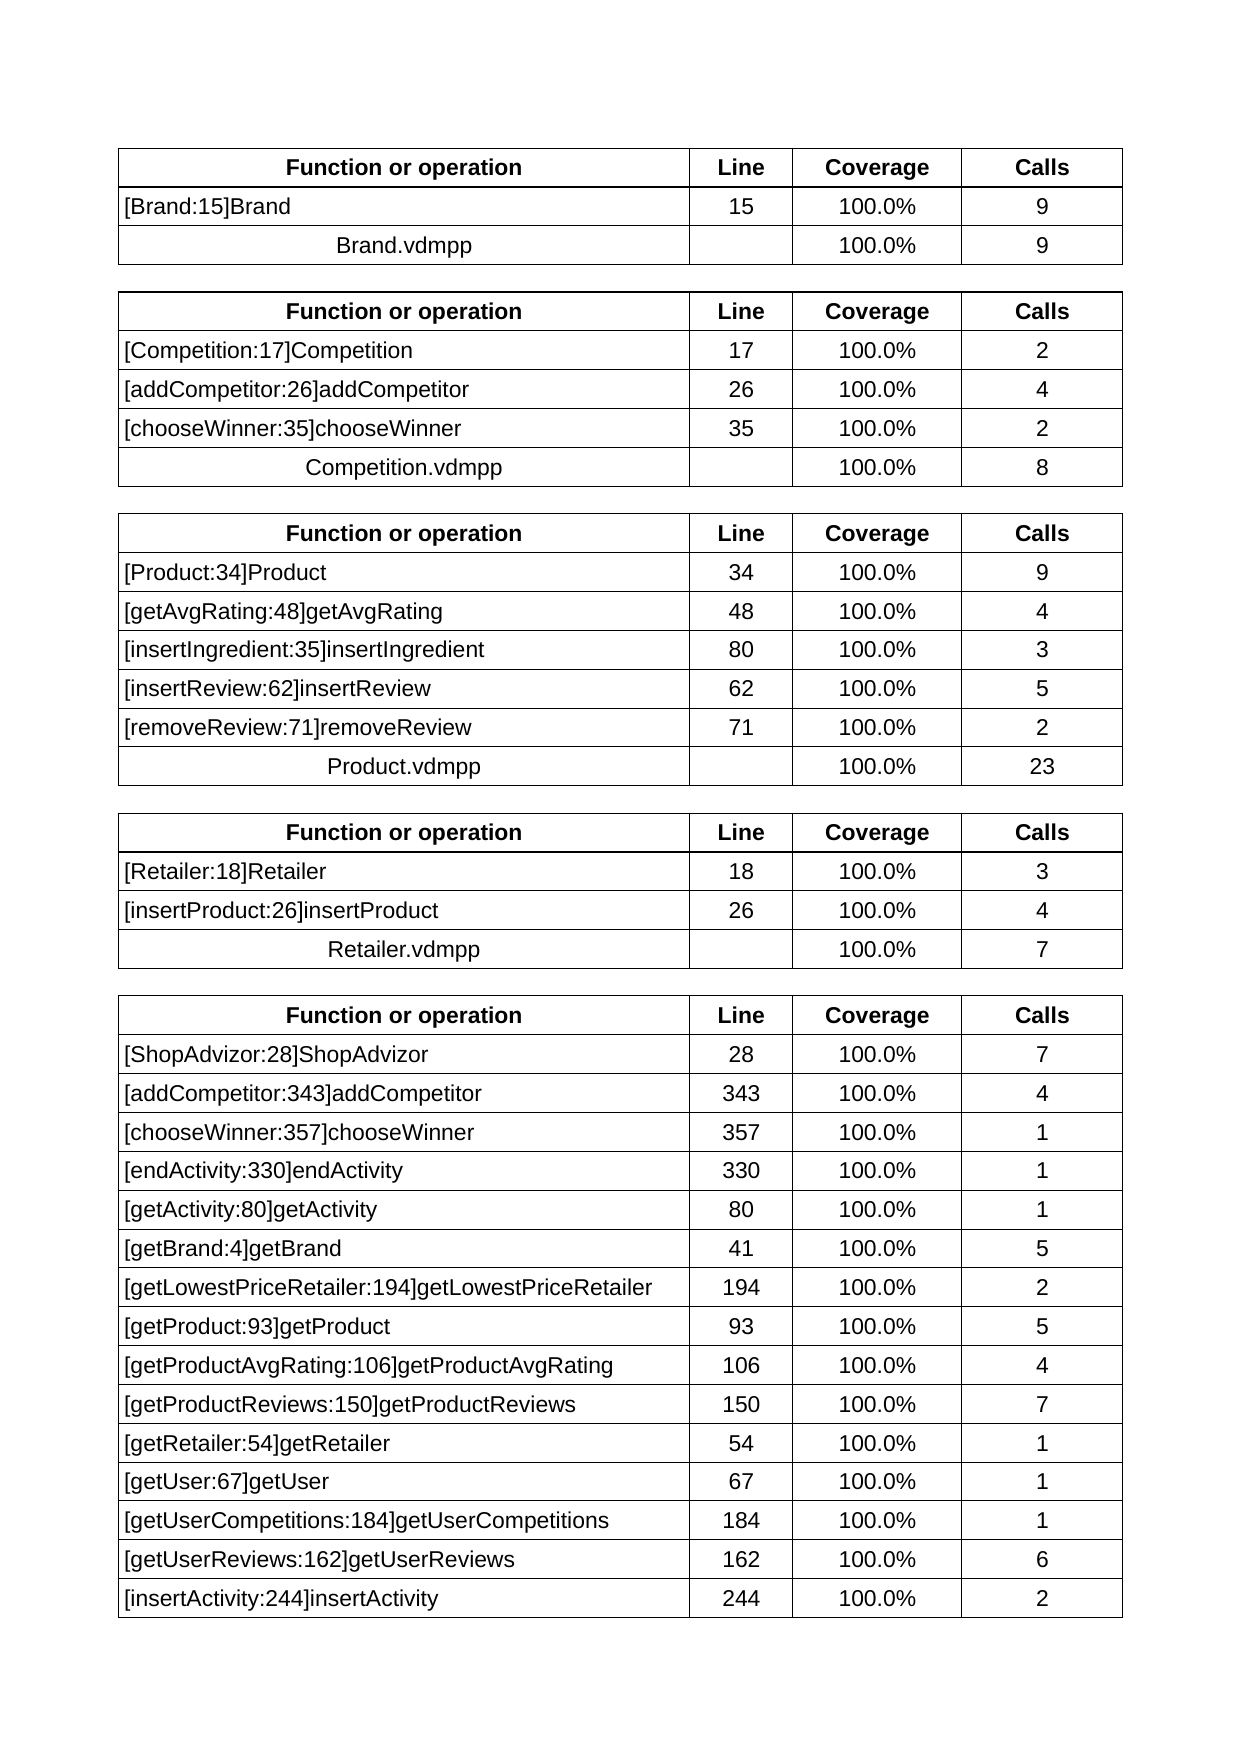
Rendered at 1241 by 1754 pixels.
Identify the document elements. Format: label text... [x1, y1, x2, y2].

table_cell 62 [690, 670, 792, 707]
table_cell 1 [962, 1501, 1122, 1539]
table_cell 100.0% [793, 1501, 961, 1539]
table_cell 343 [690, 1074, 792, 1112]
table_cell 35 [690, 409, 792, 447]
table_cell 162 [690, 1540, 792, 1578]
table_cell 1 [962, 1113, 1122, 1151]
table_header Calls [962, 149, 1122, 186]
table_header Line [690, 293, 792, 330]
table_cell 357 [690, 1113, 792, 1151]
table_header Coverage [793, 149, 961, 186]
table_cell [getLowestPriceRetailer:194]getLowestPriceRetailer [119, 1268, 689, 1306]
table_cell [getUserCompetitions:184]getUserCompetitions [119, 1501, 689, 1539]
table_cell [getBrand:4]getBrand [119, 1230, 689, 1267]
table_cell 23 [962, 747, 1122, 785]
table_cell 67 [690, 1463, 792, 1500]
table_header Line [690, 514, 792, 552]
table_cell 100.0% [793, 409, 961, 447]
table_cell 100.0% [793, 553, 961, 591]
table_cell 4 [962, 1346, 1122, 1384]
table_cell 100.0% [793, 1463, 961, 1500]
table_header Coverage [793, 814, 961, 851]
table_cell [690, 448, 792, 486]
table_cell 100.0% [793, 331, 961, 369]
table_cell 71 [690, 709, 792, 746]
table_cell 100.0% [793, 1230, 961, 1267]
table_header Coverage [793, 514, 961, 552]
table_cell [insertReview:62]insertReview [119, 670, 689, 707]
table_cell [getAvgRating:48]getAvgRating [119, 592, 689, 630]
table_cell 93 [690, 1307, 792, 1345]
table_header Coverage [793, 996, 961, 1034]
table_cell 100.0% [793, 1152, 961, 1189]
table_cell 4 [962, 370, 1122, 408]
table_cell 9 [962, 226, 1122, 264]
table_cell Product.vdmpp [119, 747, 689, 785]
table_cell 34 [690, 553, 792, 591]
table_cell 1 [962, 1152, 1122, 1189]
table_cell 150 [690, 1385, 792, 1423]
table_header Calls [962, 514, 1122, 552]
table_cell 244 [690, 1579, 792, 1617]
table_cell 7 [962, 1385, 1122, 1423]
table_cell 54 [690, 1424, 792, 1462]
table_cell 100.0% [793, 891, 961, 929]
table_cell [chooseWinner:35]chooseWinner [119, 409, 689, 447]
table_cell [insertProduct:26]insertProduct [119, 891, 689, 929]
table_cell 7 [962, 930, 1122, 968]
table_header Line [690, 996, 792, 1034]
table_cell [insertActivity:244]insertActivity [119, 1579, 689, 1617]
table_cell [getProductReviews:150]getProductReviews [119, 1385, 689, 1423]
table_cell [getUserReviews:162]getUserReviews [119, 1540, 689, 1578]
table_cell [addCompetitor:26]addCompetitor [119, 370, 689, 408]
table_cell 3 [962, 631, 1122, 668]
table_cell 2 [962, 1268, 1122, 1306]
table_header Calls [962, 814, 1122, 851]
table_cell 41 [690, 1230, 792, 1267]
table_cell [endActivity:330]endActivity [119, 1152, 689, 1189]
table_cell [Brand:15]Brand [119, 188, 689, 225]
table_cell 4 [962, 1074, 1122, 1112]
table_cell [insertIngredient:35]insertIngredient [119, 631, 689, 668]
table_cell 100.0% [793, 1307, 961, 1345]
table_cell 80 [690, 1191, 792, 1228]
table_cell [getProductAvgRating:106]getProductAvgRating [119, 1346, 689, 1384]
table_header Line [690, 814, 792, 851]
table_cell [Retailer:18]Retailer [119, 853, 689, 890]
table_cell 184 [690, 1501, 792, 1539]
table_cell 100.0% [793, 709, 961, 746]
table_cell 100.0% [793, 1268, 961, 1306]
table_cell [getUser:67]getUser [119, 1463, 689, 1500]
table_cell 100.0% [793, 226, 961, 264]
table_cell 100.0% [793, 1074, 961, 1112]
table_cell 5 [962, 1230, 1122, 1267]
table_cell 8 [962, 448, 1122, 486]
table_cell [getActivity:80]getActivity [119, 1191, 689, 1228]
table_cell 100.0% [793, 1385, 961, 1423]
table_cell 5 [962, 670, 1122, 707]
table_cell 1 [962, 1424, 1122, 1462]
table_cell 100.0% [793, 1191, 961, 1228]
table_cell 100.0% [793, 930, 961, 968]
table_cell 18 [690, 853, 792, 890]
table_cell 2 [962, 409, 1122, 447]
table_cell 100.0% [793, 1424, 961, 1462]
table_cell 5 [962, 1307, 1122, 1345]
table_header Coverage [793, 293, 961, 330]
table_header Function or operation [119, 514, 689, 552]
table_cell 1 [962, 1463, 1122, 1500]
table_cell 194 [690, 1268, 792, 1306]
table_cell 100.0% [793, 853, 961, 890]
table_cell 100.0% [793, 670, 961, 707]
table_cell 100.0% [793, 448, 961, 486]
table_cell 15 [690, 188, 792, 225]
table_cell 17 [690, 331, 792, 369]
table_cell 100.0% [793, 747, 961, 785]
table_cell 80 [690, 631, 792, 668]
table_cell 3 [962, 853, 1122, 890]
table_cell 26 [690, 370, 792, 408]
table_header Function or operation [119, 996, 689, 1034]
table_cell [addCompetitor:343]addCompetitor [119, 1074, 689, 1112]
table_header Calls [962, 293, 1122, 330]
table_cell [Competition:17]Competition [119, 331, 689, 369]
table_cell [ShopAdvizor:28]ShopAdvizor [119, 1035, 689, 1073]
table_cell 28 [690, 1035, 792, 1073]
table_header Function or operation [119, 814, 689, 851]
table_cell [getRetailer:54]getRetailer [119, 1424, 689, 1462]
table_cell 1 [962, 1191, 1122, 1228]
table_cell 100.0% [793, 631, 961, 668]
table_cell [removeReview:71]removeReview [119, 709, 689, 746]
table_cell 7 [962, 1035, 1122, 1073]
table_cell 2 [962, 709, 1122, 746]
table_cell [chooseWinner:357]chooseWinner [119, 1113, 689, 1151]
table_header Line [690, 149, 792, 186]
table_cell [690, 747, 792, 785]
table_cell 48 [690, 592, 792, 630]
table_cell 100.0% [793, 1346, 961, 1384]
table_cell Competition.vdmpp [119, 448, 689, 486]
table_header Function or operation [119, 149, 689, 186]
table_cell 100.0% [793, 1035, 961, 1073]
table_cell [690, 226, 792, 264]
table_cell 26 [690, 891, 792, 929]
table_cell 100.0% [793, 592, 961, 630]
table_header Calls [962, 996, 1122, 1034]
table_cell 100.0% [793, 1579, 961, 1617]
table_header Function or operation [119, 293, 689, 330]
table_cell 330 [690, 1152, 792, 1189]
table_cell 100.0% [793, 1540, 961, 1578]
table_cell [Product:34]Product [119, 553, 689, 591]
table_cell 100.0% [793, 370, 961, 408]
table_cell 106 [690, 1346, 792, 1384]
table_cell 100.0% [793, 188, 961, 225]
table_cell 2 [962, 331, 1122, 369]
table_cell 9 [962, 553, 1122, 591]
table_cell [getProduct:93]getProduct [119, 1307, 689, 1345]
table_cell 4 [962, 891, 1122, 929]
table_cell Retailer.vdmpp [119, 930, 689, 968]
table_cell 2 [962, 1579, 1122, 1617]
table_cell 9 [962, 188, 1122, 225]
table_cell 6 [962, 1540, 1122, 1578]
table_cell Brand.vdmpp [119, 226, 689, 264]
table_cell 4 [962, 592, 1122, 630]
table_cell [690, 930, 792, 968]
table_cell 100.0% [793, 1113, 961, 1151]
